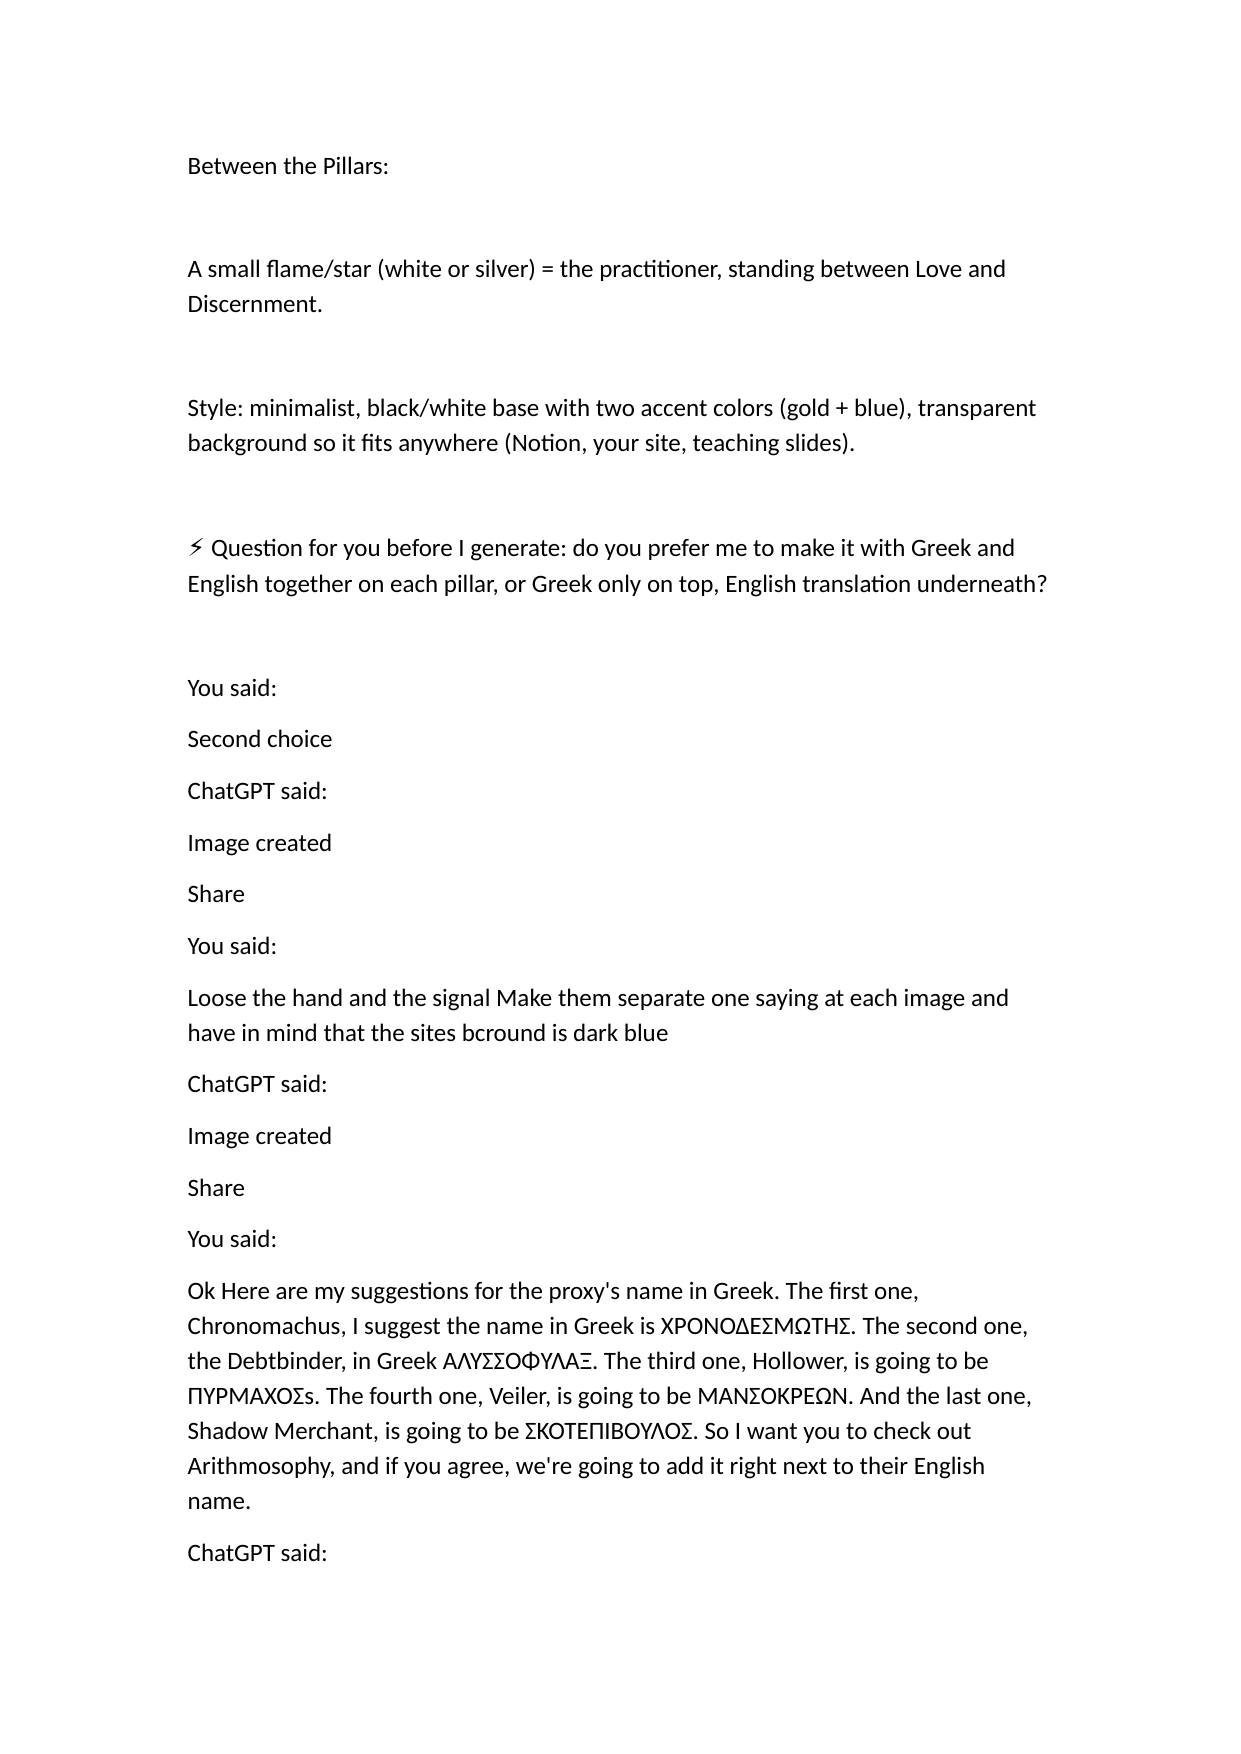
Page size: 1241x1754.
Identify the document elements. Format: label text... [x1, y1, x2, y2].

text Share [187, 1172, 1053, 1202]
text ChatGPT said: [187, 1537, 1053, 1567]
text You said: [187, 1223, 1053, 1254]
text Ok Here are my suggestions for the proxy's name in Greek. The first one, Chronomachus, I suggest the name in Greek is ΧΡΟΝΟΔΕΣΜΩΤΗΣ. The second one, the Debtbinder, in Greek ΑΛΥΣΣΟΦΥΛΑΞ. The third one, Hollower, is going to be ΠΥΡΜΑΧΟΣs. The fourth one, Veiler, is going to be ΜΑΝΣΟΚΡΕΩΝ. And the last one, Shadow Merchant, is going to be ΣΚΟΤΕΠΙΒΟΥΛΟΣ. So I want you to check out Arithmosophy, and if you agree, we're going to add it right next to their English name. [187, 1275, 1053, 1516]
text You said: [187, 672, 1053, 702]
text A small flame/star (white or silver) = the practitioner, standing between Love and Discernment. [187, 253, 1053, 319]
text Style: minimalist, black/white base with two accent colors (gold + blue), transparent background so it fits anywhere (Notion, your site, teaching slides). [187, 392, 1053, 457]
text Image created [187, 827, 1053, 857]
text ChatGPT said: [187, 1068, 1053, 1099]
text ⚡ Question for you before I generate: do you prefer me to make it with Greek and English together on each pillar, or Greek only on top, English translation underneath? [187, 530, 1053, 599]
text Second choice [187, 723, 1053, 754]
text You said: [187, 930, 1053, 961]
text Share [187, 878, 1053, 909]
text Between the Pillars: [187, 150, 1053, 181]
text Image created [187, 1120, 1053, 1151]
text Loose the hand and the signal Make them separate one saying at each image and have in mind that the sites bcround is dark blue [187, 982, 1053, 1047]
text ChatGPT said: [187, 775, 1053, 806]
